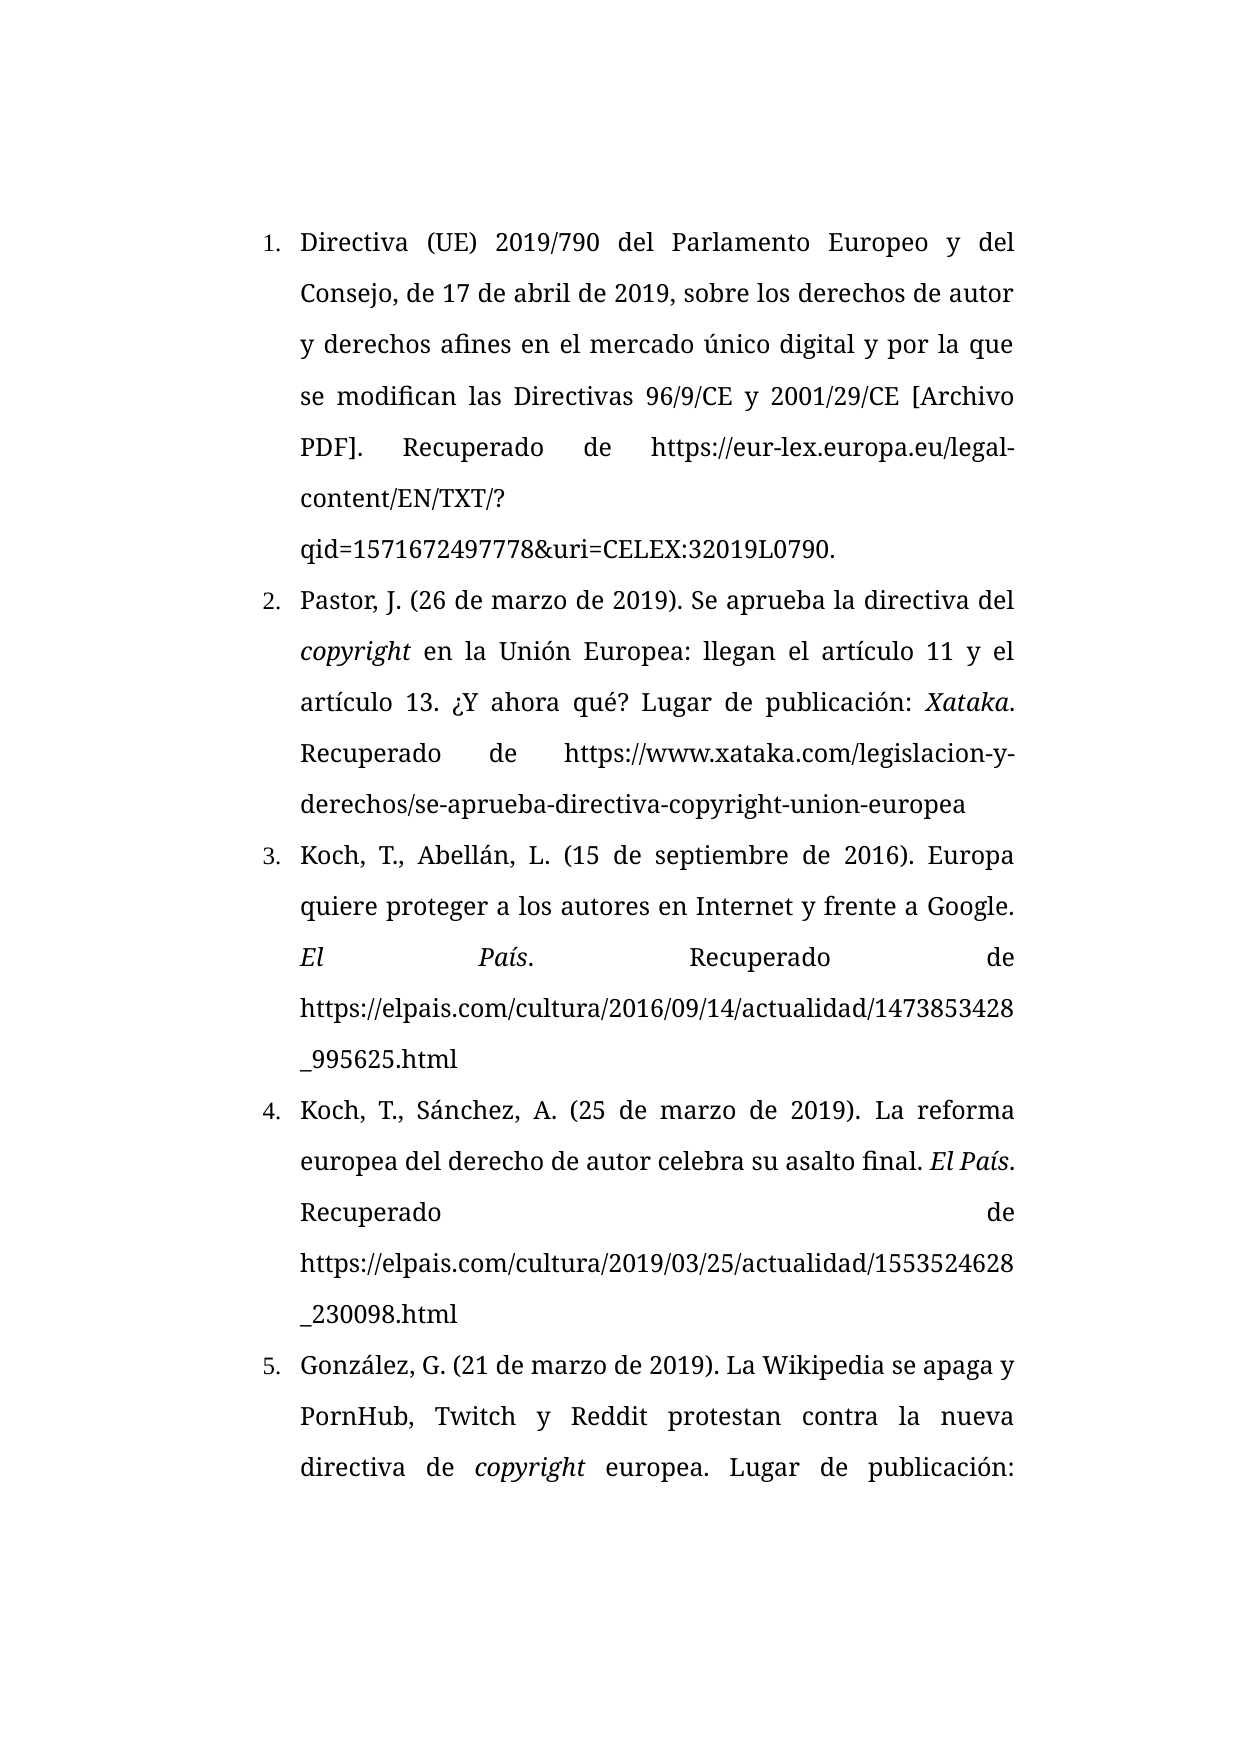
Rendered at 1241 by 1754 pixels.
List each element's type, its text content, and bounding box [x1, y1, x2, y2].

list Koch, T., Abellán, L. (15 de septiembre de 2016). Europa quiere proteger a los autores en Internet y frente a Google. El País. Recuperado de https://elpais.com/cultura/2016/09/14/actualidad/1473853428_995625.html [262, 837, 1015, 1076]
list Directiva (UE) 2019/790 del Parlamento Europeo y del Consejo, de 17 de abril de 2019, sobre los derechos de autor y derechos afines en el mercado único digital y por la que se modifican las Directivas 96/9/CE y 2001/29/CE [Archivo PDF]. Recuperado de https://eur-lex.europa.eu/legal-content/EN/TXT/?qid=1571672497778&uri=CELEX:32019L0790. [262, 225, 1015, 565]
list Pastor, J. (26 de marzo de 2019). Se aprueba la directiva del copyright en la Unión Europea: llegan el artículo 11 y el artículo 13. ¿Y ahora qué? Lugar de publicación: Xataka. Recuperado de https://www.xataka.com/legislacion-y-derechos/se-aprueba-directiva-copyright-union-europea [262, 582, 1015, 821]
list Koch, T., Sánchez, A. (25 de marzo de 2019). La reforma europea del derecho de autor celebra su asalto final. El País. Recuperado de https://elpais.com/cultura/2019/03/25/actualidad/1553524628_230098.html [262, 1093, 1015, 1331]
list González, G. (21 de marzo de 2019). La Wikipedia se apaga y PornHub, Twitch y Reddit protestan contra la nueva directiva de copyright europea. Lugar de publicación: [262, 1348, 1015, 1484]
